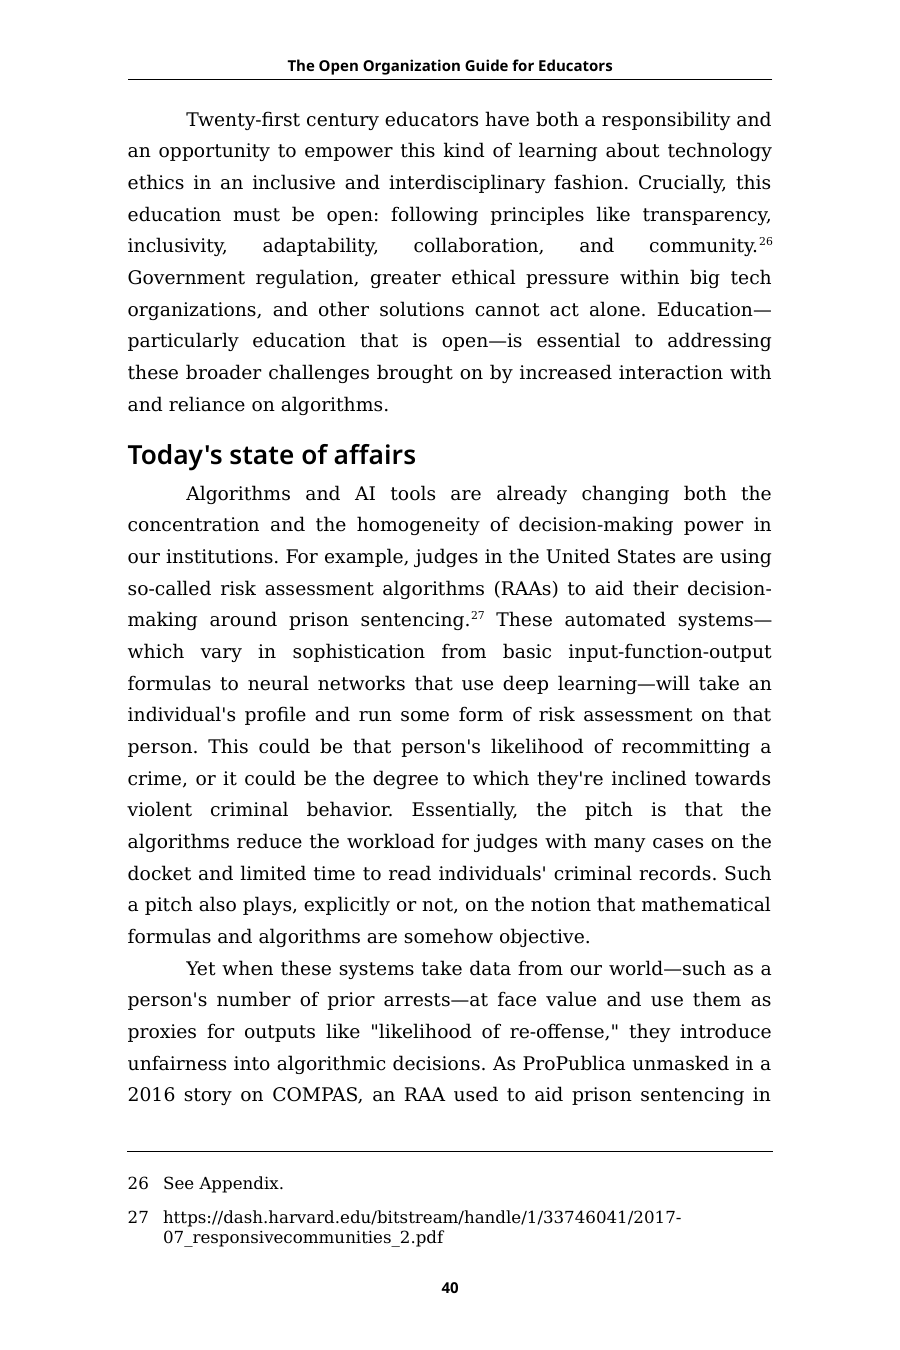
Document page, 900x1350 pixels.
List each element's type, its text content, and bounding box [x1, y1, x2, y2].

text See Appendix. [127, 1174, 772, 1193]
text Twenty-first century educators have both a responsibility and an opportunity to empower this kind of learning about technology ethics in an inclusive and interdisciplinary fashion. Crucially, this education must be open: following principles like transparency, inclusivity, adaptability, collaboration, and community. Government regulation, greater ethical pressure within big tech organizations, and other solutions cannot act alone. Education—particularly education that is open—is essential to addressing these broader challenges brought on by increased interaction with and reliance on algorithms. [127, 109, 772, 416]
text Yet when these systems take data from our world—such as a person's number of prior arrests—at face value and use them as proxies for outputs like "likelihood of re-offense," they introduce unfairness into algorithmic decisions. As ProPublica unmasked in a 2016 story on COMPAS, an RAA used to aid prison sentencing in [127, 958, 772, 1106]
text https://dash.harvard.edu/bitstream/handle/1/33746041/2017-07_responsivecommunities_2.pdf [127, 1208, 772, 1247]
text Algorithms and AI tools are already changing both the concentration and the homogeneity of decision-making power in our institutions. For example, judges in the United States are using so-called risk assessment algorithms (RAAs) to aid their decision-making around prison sentencing. These automated systems—which vary in sophistication from basic input-function-output formulas to neural networks that use deep learning—will take an individual's profile and run some form of risk assessment on that person. This could be that person's likelihood of recommitting a crime, or it could be the degree to which they're inclined towards violent criminal behavior. Essentially, the pitch is that the algorithms reduce the workload for judges with many cases on the docket and limited time to read individuals' criminal records. Such a pitch also plays, explicitly or not, on the notion that mathematical formulas and algorithms are somehow objective. [127, 483, 772, 948]
subtitle Today's state of affairs [127, 440, 772, 470]
